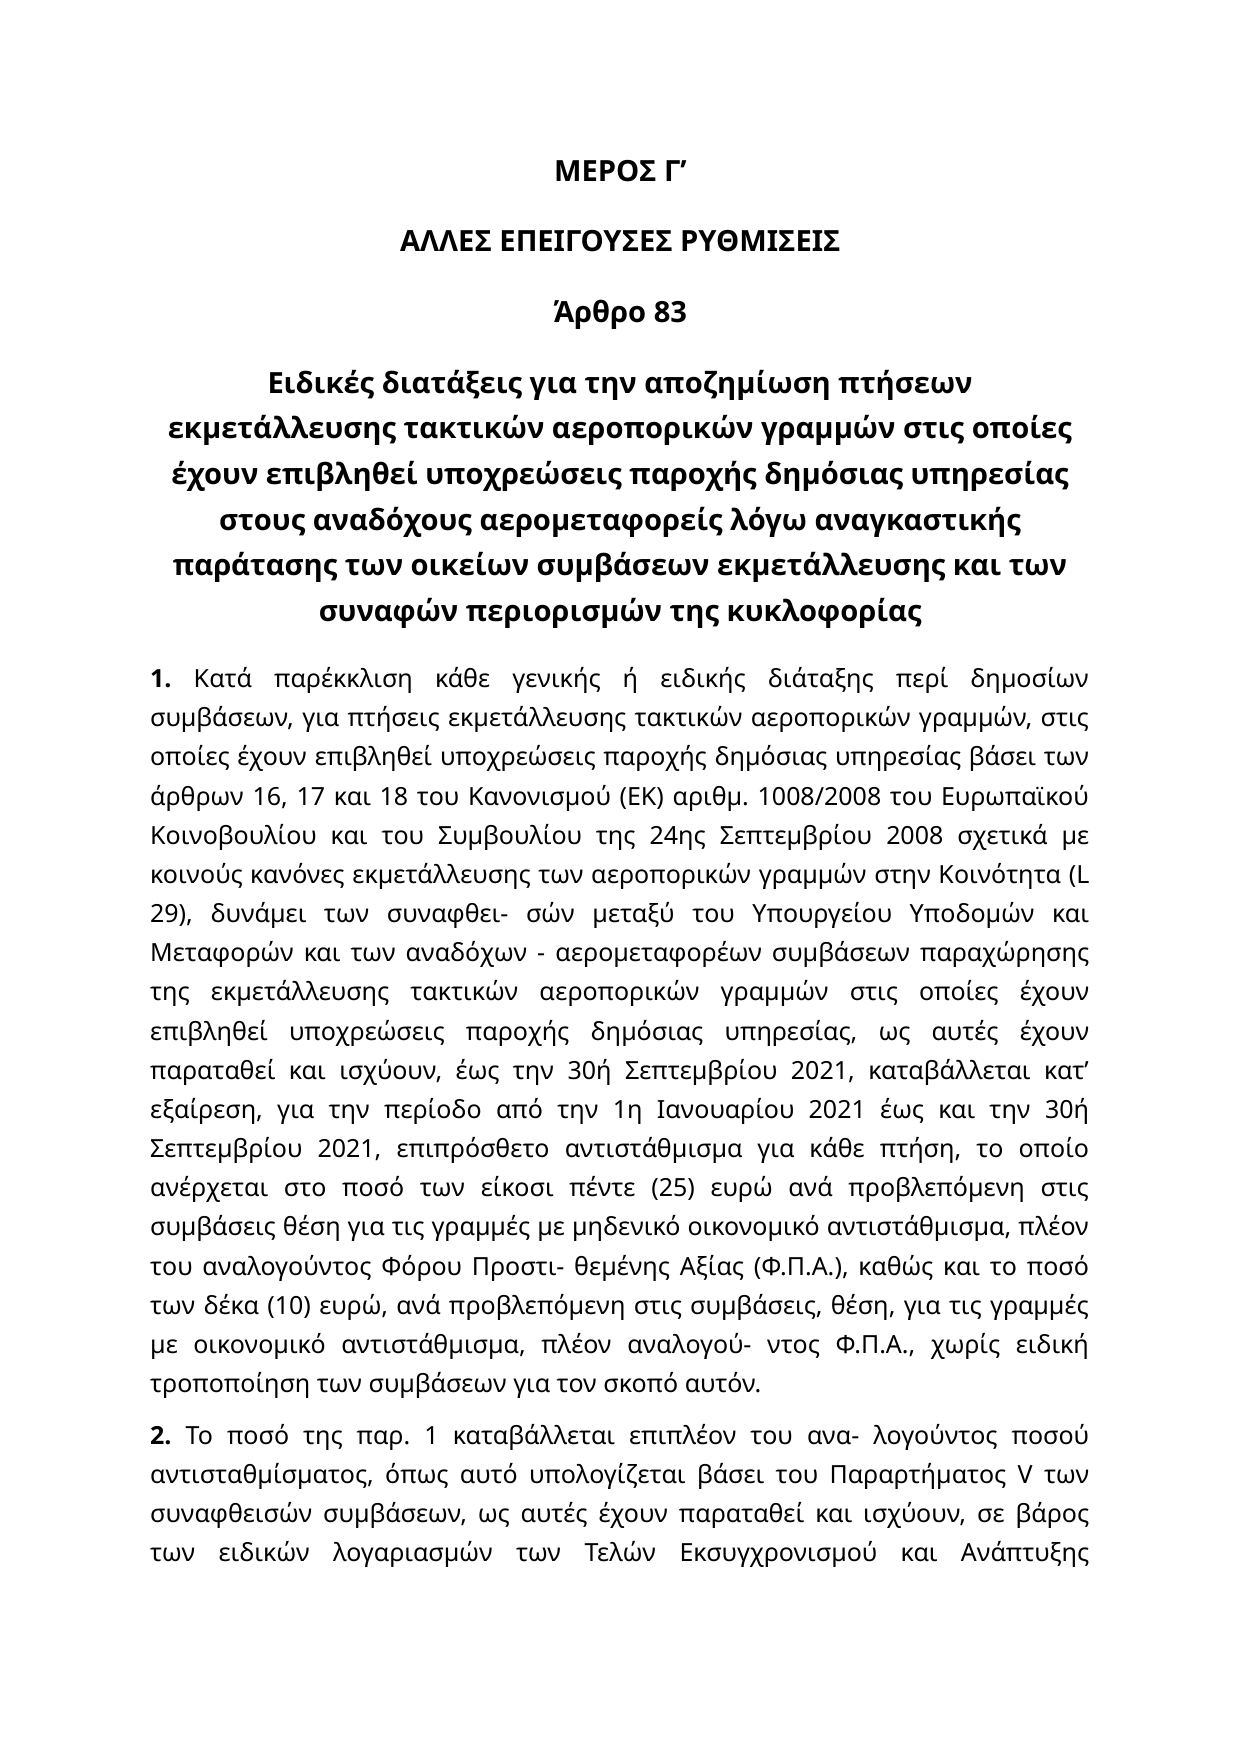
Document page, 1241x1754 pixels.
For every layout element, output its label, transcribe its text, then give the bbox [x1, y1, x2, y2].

subtitle Ειδικές διατάξεις για την αποζημίωση πτήσεων εκμετάλλευσης τακτικών αεροπορικών γραμμών στις οποίες έχουν επιβληθεί υποχρεώσεις παροχής δημόσιας υπηρεσίας στους αναδόχους αερομεταφορείς λόγω αναγκαστικής παράτασης των οικείων συμβάσεων εκμετάλλευσης και των συναφών περιορισμών της κυκλοφορίας [150, 362, 1090, 630]
subtitle Άρθρο 83 [150, 291, 1090, 331]
text 2. Το ποσό της παρ. 1 καταβάλλεται επιπλέον του ανα- λογούντος ποσού αντισταθμίσματος, όπως αυτό υπολογίζεται βάσει του Παραρτήματος V των συναφθεισών συμβάσεων, ως αυτές έχουν παραταθεί και ισχύουν, σε βάρος των ειδικών λογαριασμών των Τελών Εκσυγχρονισμού και Ανάπτυξης [150, 1417, 1090, 1569]
text 1. Κατά παρέκκλιση κάθε γενικής ή ειδικής διάταξης περί δημοσίων συμβάσεων, για πτήσεις εκμετάλλευσης τακτικών αεροπορικών γραμμών, στις οποίες έχουν επιβληθεί υποχρεώσεις παροχής δημόσιας υπηρεσίας βάσει των άρθρων 16, 17 και 18 του Κανονισμού (ΕΚ) αριθμ. 1008/2008 του Ευρωπαϊκού Κοινοβουλίου και του Συμβουλίου της 24ης Σεπτεμβρίου 2008 σχετικά με κοινούς κανόνες εκμετάλλευσης των αεροπορικών γραμμών στην Κοινότητα (L 29), δυνάμει των συναφθει- σών μεταξύ του Υπουργείου Υποδομών και Μεταφορών και των αναδόχων - αερομεταφορέων συμβάσεων παραχώρησης της εκμετάλλευσης τακτικών αεροπορικών γραμμών στις οποίες έχουν επιβληθεί υποχρεώσεις παροχής δημόσιας υπηρεσίας, ως αυτές έχουν παραταθεί και ισχύουν, έως την 30ή Σεπτεμβρίου 2021, καταβάλλεται κατ’ εξαίρεση, για την περίοδο από την 1η Ιανουαρίου 2021 έως και την 30ή Σεπτεμβρίου 2021, επιπρόσθετο αντιστάθμισμα για κάθε πτήση, το οποίο ανέρχεται στο ποσό των είκοσι πέντε (25) ευρώ ανά προβλεπόμενη στις συμβάσεις θέση για τις γραμμές με μηδενικό οικονομικό αντιστάθμισμα, πλέον του αναλογούντος Φόρου Προστι- θεμένης Αξίας (Φ.Π.Α.), καθώς και το ποσό των δέκα (10) ευρώ, ανά προβλεπόμενη στις συμβάσεις, θέση, για τις γραμμές με οικονομικό αντιστάθμισμα, πλέον αναλογού- ντος Φ.Π.Α., χωρίς ειδική τροποποίηση των συμβάσεων για τον σκοπό αυτόν. [150, 661, 1090, 1400]
subtitle ΑΛΛΕΣ ΕΠΕΙΓΟΥΣΕΣ ΡΥΘΜΙΣΕΙΣ [150, 221, 1090, 260]
subtitle ΜΕΡΟΣ Γ’ [150, 150, 1090, 190]
